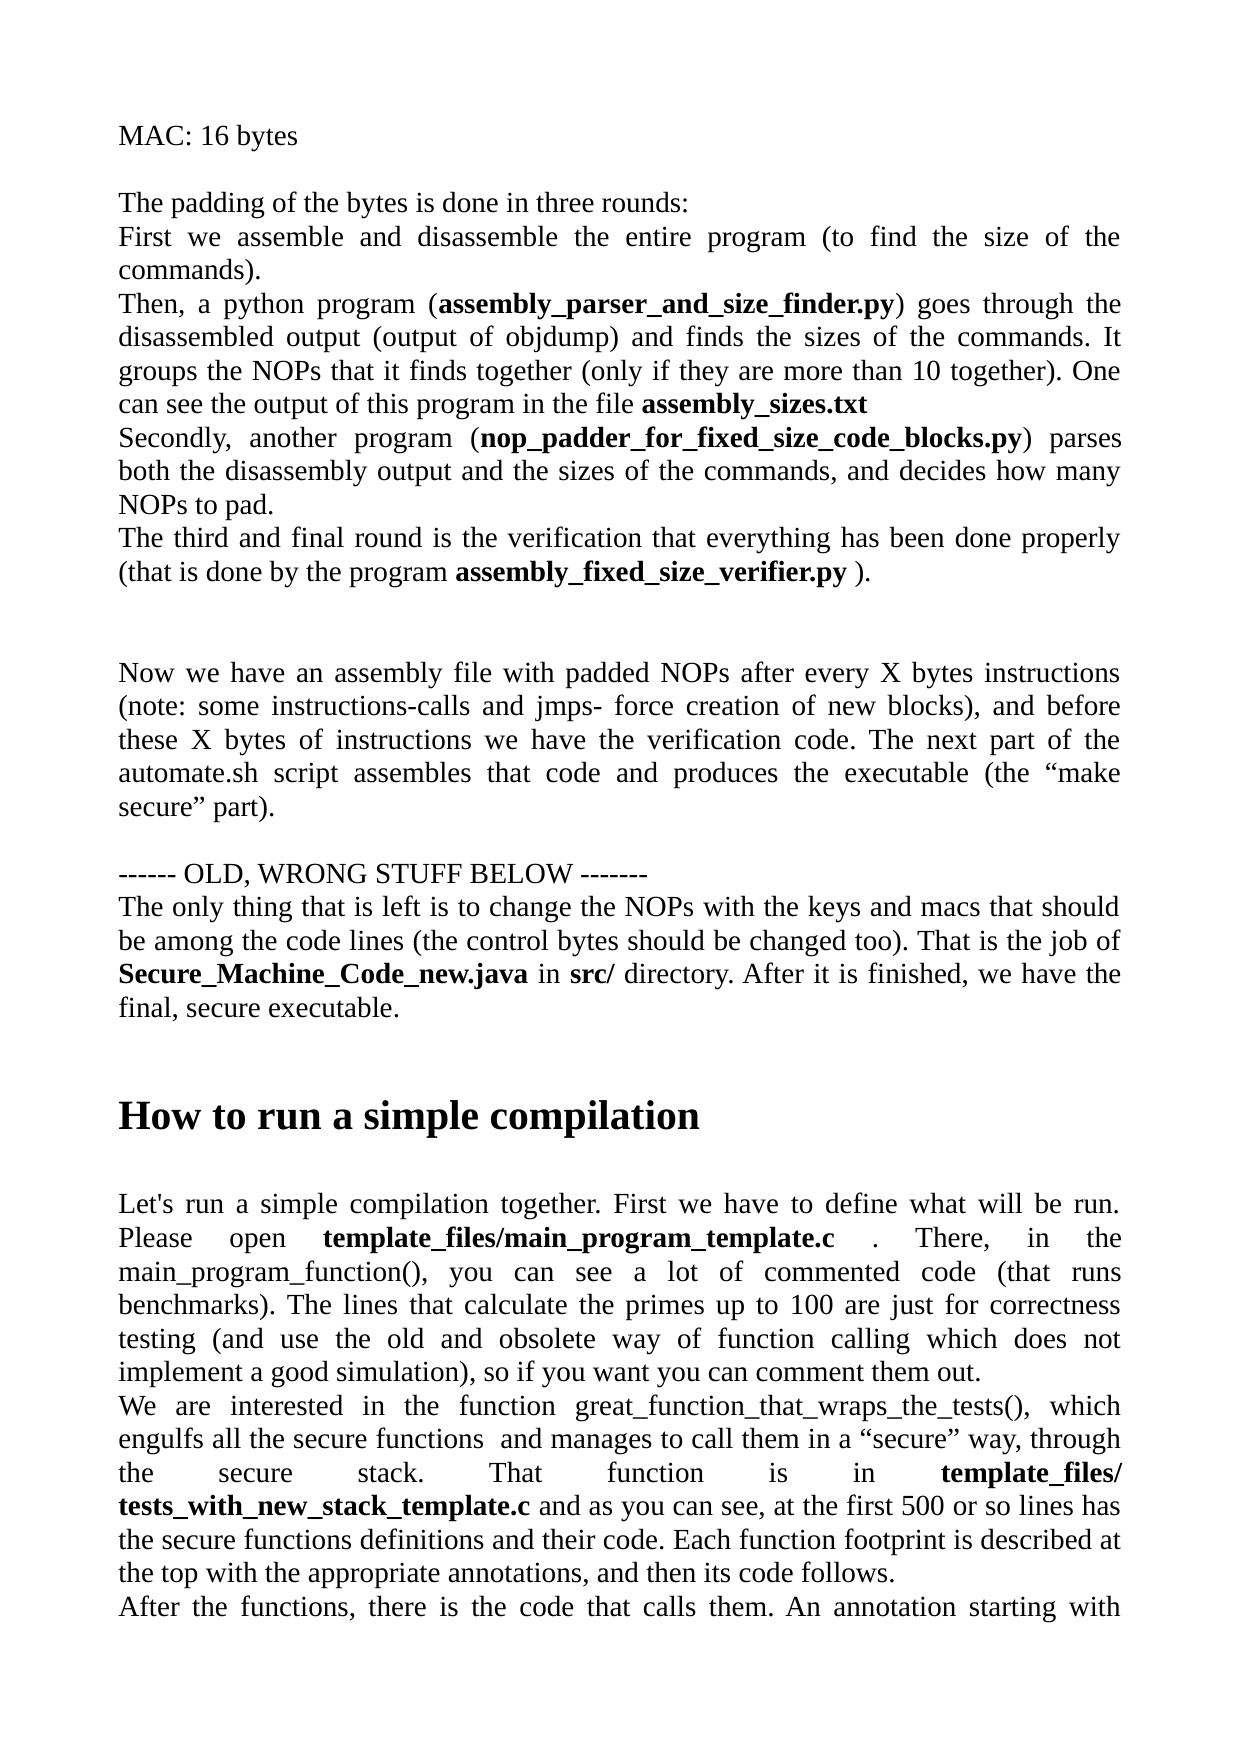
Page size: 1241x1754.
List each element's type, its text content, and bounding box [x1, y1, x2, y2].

text Secondly, another program (nop_padder_for_fixed_size_code_blocks.py) parses both the disassembly output and the sizes of the commands, and decides how many NOPs to pad. [118, 420, 1122, 521]
text We are interested in the function great_function_that_wraps_the_tests(), which engulfs all the secure functions and manages to call them in a “secure” way, through the secure stack. That function is in template_files/ tests_with_new_stack_template.c and as you can see, at the first 500 or so lines has the secure functions definitions and their code. Each function footprint is described at the top with the appropriate annotations, and then its code follows. [118, 1388, 1122, 1589]
text First we assemble and disassemble the entire program (to find the size of the commands). [118, 219, 1122, 286]
text Let's run a simple compilation together. First we have to define what will be run. Please open template_files/main_program_template.c . There, in the main_program_function(), you can see a lot of commented code (that runs benchmarks). The lines that calculate the primes up to 100 are just for correctness testing (and use the old and obsolete way of function calling which does not implement a good simulation), so if you want you can comment them out. [118, 1187, 1122, 1388]
text MAC: 16 bytes [118, 118, 1122, 152]
text ------ OLD, WRONG STUFF BELOW ------- [118, 856, 1122, 889]
text After the functions, there is the code that calls them. An annotation starting with [118, 1589, 1122, 1623]
text Now we have an assembly file with padded NOPs after every X bytes instructions (note: some instructions-calls and jmps- force creation of new blocks), and before these X bytes of instructions we have the verification code. The next part of the automate.sh script assembles that code and produces the executable (the “make secure” part). [118, 655, 1122, 822]
text The only thing that is left is to change the NOPs with the keys and macs that should be among the code lines (the control bytes should be changed too). That is the job of Secure_Machine_Code_new.java in src/ directory. After it is finished, we have the final, secure executable. [118, 889, 1122, 1024]
text The padding of the bytes is done in three rounds: [118, 185, 1122, 219]
text Then, a python program (assembly_parser_and_size_finder.py) goes through the disassembled output (output of objdump) and finds the sizes of the commands. It groups the NOPs that it finds together (only if they are more than 10 together). One can see the output of this program in the file assembly_sizes.txt [118, 286, 1122, 420]
text The third and final round is the verification that everything has been done properly (that is done by the program assembly_fixed_size_verifier.py ). [118, 521, 1122, 588]
text How to run a simple compilation [118, 1091, 1122, 1139]
